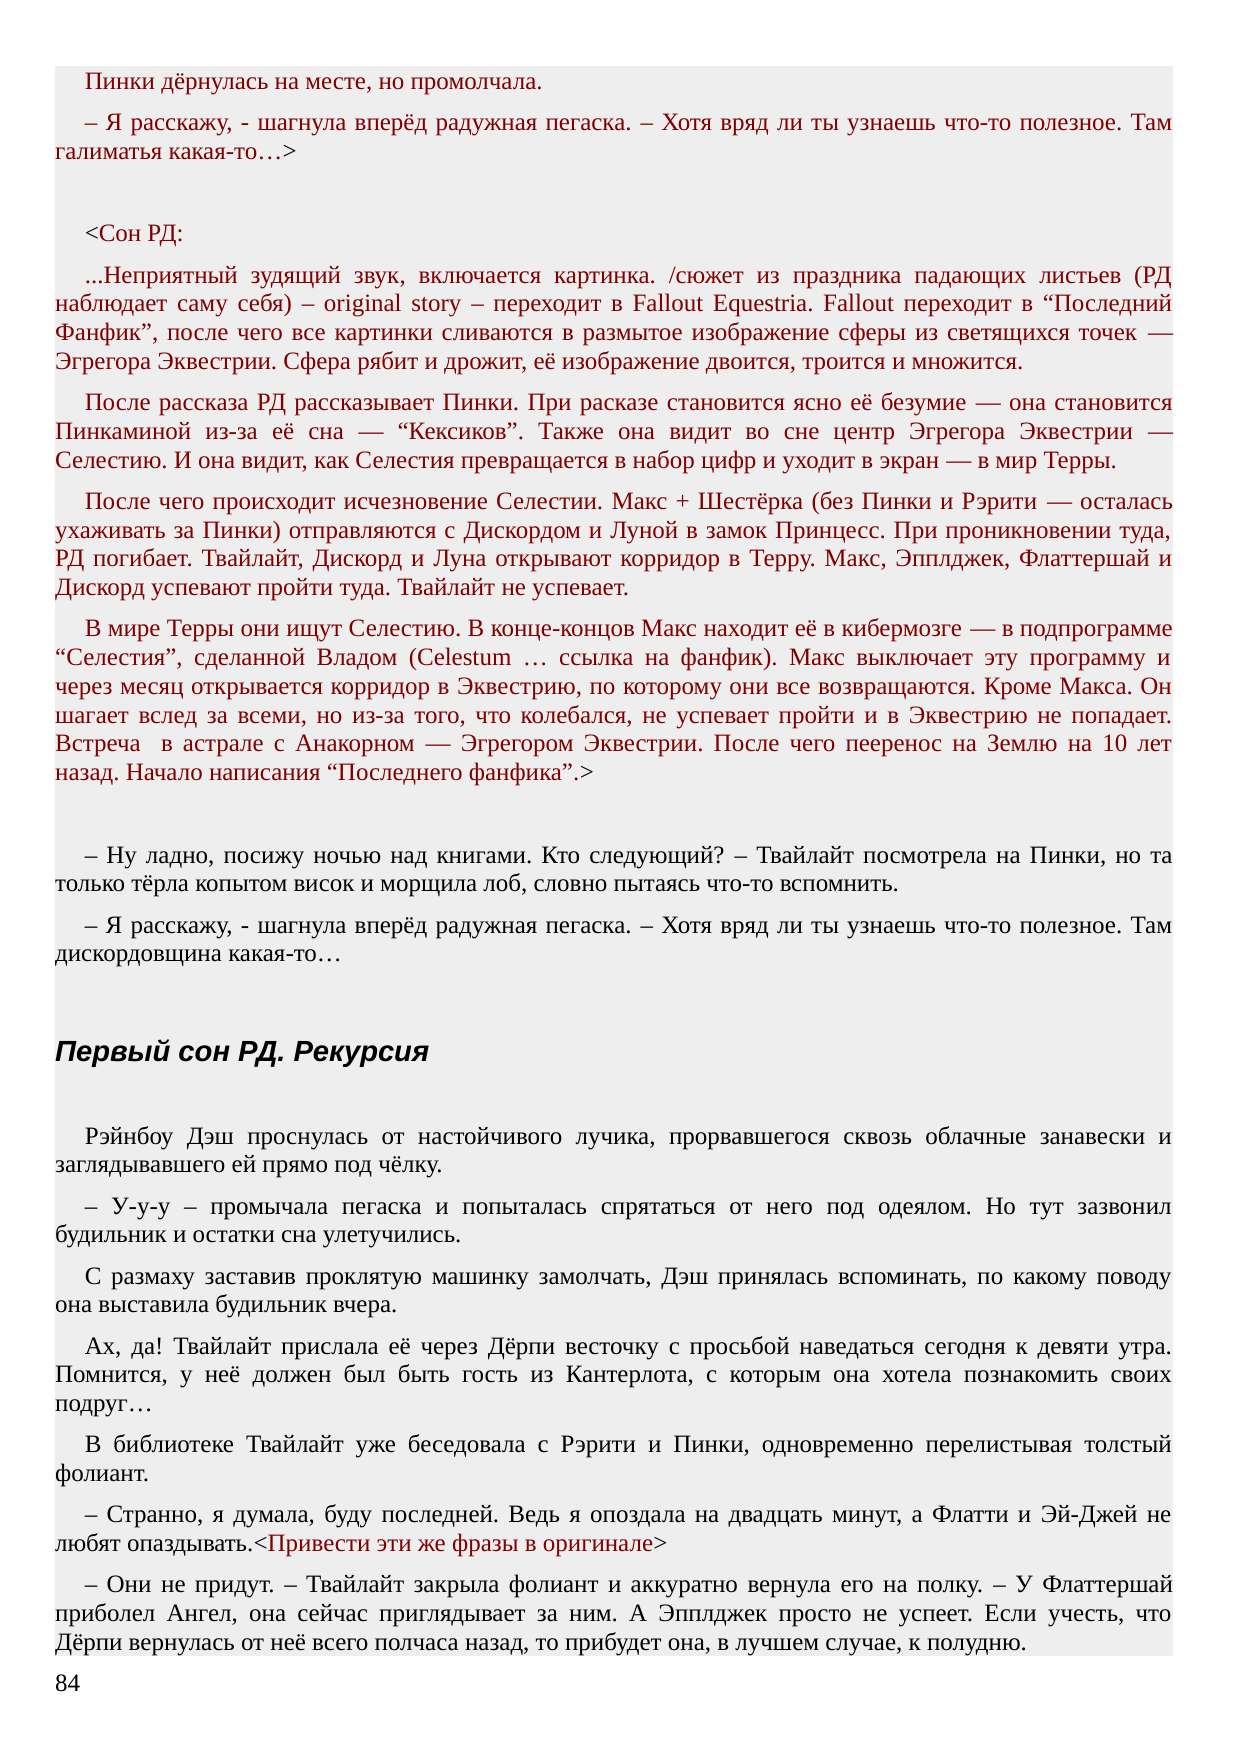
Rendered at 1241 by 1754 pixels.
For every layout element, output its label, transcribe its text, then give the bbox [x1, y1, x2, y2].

text ...Неприятный зудящий звук, включается картинка. /сюжет из праздника падающих листьев (РД наблюдает саму себя) – original story – переходит в Fallout Equestria. Fallout переходит в “Последний Фанфик”, после чего все картинки сливаются в размытое изображение сферы из светящихся точек — Эгрегора Эквестрии. Сфера рябит и дрожит, её изображение двоится, троится и множится. [55, 260, 1173, 375]
text В библиотеке Твайлайт уже беседовала с Рэрити и Пинки, одновременно перелистывая толстый фолиант. [55, 1429, 1173, 1487]
text Пинки дёрнулась на месте, но промолчала. [55, 66, 1173, 95]
text – У-у-у – промычала пегаска и попыталась спрятаться от него под одеялом. Но тут зазвонил будильник и остатки сна улетучились. [55, 1191, 1173, 1248]
text – Ну ладно, посижу ночью над книгами. Кто следующий? – Твайлайт посмотрела на Пинки, но та только тёрла копытом висок и морщила лоб, словно пытаясь что-то вспомнить. [55, 840, 1173, 897]
text После рассказа РД рассказывает Пинки. При расказе становится ясно её безумие — она становится Пинкаминой из-за её сна — “Кексиков”. Также она видит во сне центр Эгрегора Эквестрии — Селестию. И она видит, как Селестия превращается в набор цифр и уходит в экран — в мир Терры. [55, 387, 1173, 473]
text Ах, да! Твайлайт прислала её через Дёрпи весточку с просьбой наведаться сегодня к девяти утра. Помнится, у неё должен был быть гость из Кантерлота, с которым она хотела познакомить своих подруг… [55, 1331, 1173, 1417]
text – Странно, я думала, буду последней. Ведь я опоздала на двадцать минут, а Флатти и Эй-Джей не любят опаздывать.<Привести эти же фразы в оригинале> [55, 1499, 1173, 1557]
text <Сон РД: [55, 218, 1173, 247]
text С размаху заставив проклятую машинку замолчать, Дэш принялась вспоминать, по какому поводу она выставила будильник вчера. [55, 1261, 1173, 1318]
text – Я расскажу, - шагнула вперёд радужная пегаска. – Хотя вряд ли ты узнаешь что-то полезное. Там дискордовщина какая-то… [55, 910, 1173, 967]
text – Я расскажу, - шагнула вперёд радужная пегаска. – Хотя вряд ли ты узнаешь что-то полезное. Там галиматья какая-то…> [55, 107, 1173, 165]
text В мире Терры они ищут Селестию. В конце-концов Макс находит её в кибермозге — в подпрограмме “Селестия”, сделанной Владом (Celestum … ссылка на фанфик). Макс выключает эту программу и через месяц открывается корридор в Эквестрию, по которому они все возвращаются. Кроме Макса. Он шагает вслед за всеми, но из-за того, что колебался, не успевает пройти и в Эквестрию не попадает. Встреча в астрале с Анакорном — Эгрегором Эквестрии. После чего пееренос на Землю на 10 лет назад. Начало написания “Последнего фанфика”.> [55, 613, 1173, 786]
text – Они не придут. – Твайлайт закрыла фолиант и аккуратно вернула его на полку. – У Флаттершай приболел Ангел, она сейчас приглядывает за ним. А Эпплджек просто не успеет. Если учесть, что Дёрпи вернулась от неё всего полчаса назад, то прибудет она, в лучшем случае, к полудню. [55, 1569, 1173, 1656]
subtitle Первый сон РД. Рекурсия [55, 1033, 1173, 1067]
text После чего происходит исчезновение Селестии. Макс + Шестёрка (без Пинки и Рэрити — осталась ухаживать за Пинки) отправляются с Дискордом и Луной в замок Принцесс. При проникновении туда, РД погибает. Твайлайт, Дискорд и Луна открывают корридор в Терру. Макс, Эпплджек, Флаттершай и Дискорд успевают пройти туда. Твайлайт не успевает. [55, 486, 1173, 601]
text Рэйнбоу Дэш проснулась от настойчивого лучика, прорвавшегося сквозь облачные занавески и заглядывавшего ей прямо под чёлку. [55, 1121, 1173, 1178]
